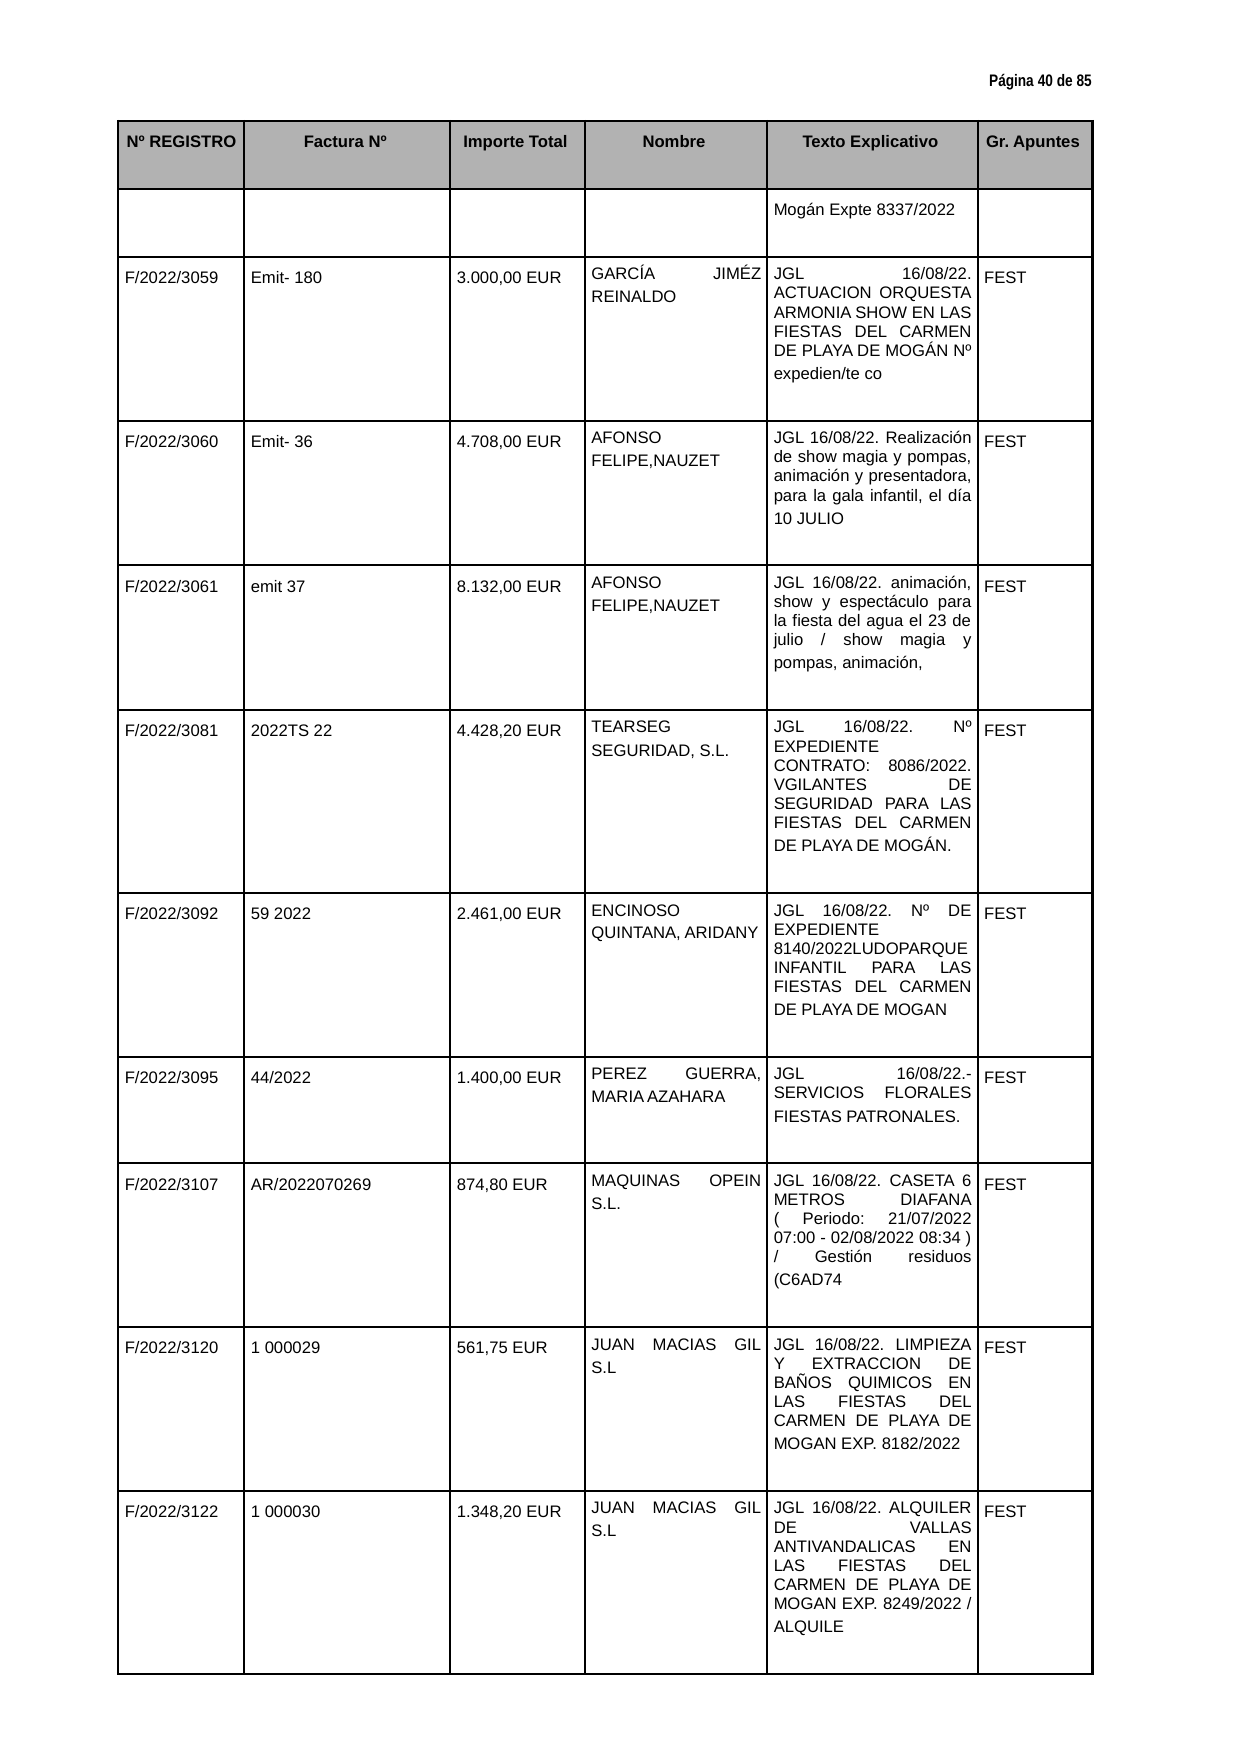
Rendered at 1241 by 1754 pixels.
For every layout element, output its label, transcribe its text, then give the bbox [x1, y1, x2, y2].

table_cell JGL 16/08/22. animación, show y espectáculo para la fiesta del agua el 23 de julio / show magia y pompas, animación, [768, 566, 977, 709]
table_cell JGL 16/08/22. ALQUILER DE VALLAS ANTIVANDALICAS EN LAS FIESTAS DEL CARMEN DE PLAYA DE MOGAN EXP. 8249/2022 / ALQUILE [768, 1492, 977, 1673]
table_cell 8.132,00 EUR [451, 566, 584, 709]
table_cell Mogán Expte 8337/2022 [768, 190, 977, 256]
table_header Texto Explicativo [768, 122, 977, 188]
table_cell AR/2022070269 [245, 1164, 449, 1326]
table_cell PEREZ GUERRA, MARIA AZAHARA [586, 1058, 766, 1162]
table_cell F/2022/3095 [119, 1058, 243, 1162]
table_cell 1 000030 [245, 1492, 449, 1673]
table_cell FEST [979, 258, 1091, 419]
table_cell JGL 16/08/22. CASETA 6 METROS DIAFANA ( Periodo: 21/07/2022 07:00 - 02/08/2022 08:34 ) / Gestión residuos (C6AD74 [768, 1164, 977, 1326]
table_cell FEST [979, 1492, 1091, 1673]
table_cell GARCÍA JIMÉZ REINALDO [586, 258, 766, 419]
table_cell 4.708,00 EUR [451, 422, 584, 564]
table_cell 2.461,00 EUR [451, 894, 584, 1056]
table_cell [451, 190, 584, 256]
table_cell JGL 16/08/22. Realización de show magia y pompas, animación y presentadora, para la gala infantil, el día 10 JULIO [768, 422, 977, 564]
table_cell 3.000,00 EUR [451, 258, 584, 419]
table_header Factura Nº [245, 122, 449, 188]
table_cell JGL 16/08/22. ACTUACION ORQUESTA ARMONIA SHOW EN LAS FIESTAS DEL CARMEN DE PLAYA DE MOGÁN Nº expedien/te co [768, 258, 977, 419]
table_cell 1.348,20 EUR [451, 1492, 584, 1673]
table_cell [979, 190, 1091, 256]
table_cell emit 37 [245, 566, 449, 709]
table_cell F/2022/3122 [119, 1492, 243, 1673]
table_cell FEST [979, 422, 1091, 564]
table_cell FEST [979, 894, 1091, 1056]
table_header Gr. Apuntes [979, 122, 1091, 188]
table_cell 2022TS 22 [245, 711, 449, 892]
table_cell F/2022/3107 [119, 1164, 243, 1326]
table_cell JUAN MACIAS GIL S.L [586, 1492, 766, 1673]
table_cell Emit- 180 [245, 258, 449, 419]
table_cell FEST [979, 1164, 1091, 1326]
table_cell F/2022/3081 [119, 711, 243, 892]
table_cell AFONSO FELIPE,NAUZET [586, 566, 766, 709]
table_cell 59 2022 [245, 894, 449, 1056]
table_cell 1 000029 [245, 1328, 449, 1490]
table_header Importe Total [451, 122, 584, 188]
table_cell Emit- 36 [245, 422, 449, 564]
table_cell [119, 190, 243, 256]
table_cell FEST [979, 711, 1091, 892]
table_cell F/2022/3092 [119, 894, 243, 1056]
table_cell JGL 16/08/22. LIMPIEZA Y EXTRACCION DE BAÑOS QUIMICOS EN LAS FIESTAS DEL CARMEN DE PLAYA DE MOGAN EXP. 8182/2022 [768, 1328, 977, 1490]
table_cell [245, 190, 449, 256]
table_cell F/2022/3061 [119, 566, 243, 709]
table_cell JGL 16/08/22. Nº EXPEDIENTE CONTRATO: 8086/2022. VGILANTES DE SEGURIDAD PARA LAS FIESTAS DEL CARMEN DE PLAYA DE MOGÁN. [768, 711, 977, 892]
table_cell JUAN MACIAS GIL S.L [586, 1328, 766, 1490]
table_cell ENCINOSO QUINTANA, ARIDANY [586, 894, 766, 1056]
table_cell MAQUINAS OPEIN S.L. [586, 1164, 766, 1326]
table_cell FEST [979, 1328, 1091, 1490]
table_cell FEST [979, 1058, 1091, 1162]
table_cell [586, 190, 766, 256]
table_cell FEST [979, 566, 1091, 709]
table_cell 561,75 EUR [451, 1328, 584, 1490]
table_cell F/2022/3060 [119, 422, 243, 564]
table_header Nombre [586, 122, 766, 188]
table_cell 4.428,20 EUR [451, 711, 584, 892]
table_cell F/2022/3120 [119, 1328, 243, 1490]
table_cell AFONSO FELIPE,NAUZET [586, 422, 766, 564]
table_cell JGL 16/08/22. Nº DE EXPEDIENTE 8140/2022LUDOPARQUE INFANTIL PARA LAS FIESTAS DEL CARMEN DE PLAYA DE MOGAN [768, 894, 977, 1056]
table_cell JGL 16/08/22.- SERVICIOS FLORALES FIESTAS PATRONALES. [768, 1058, 977, 1162]
table_header Nº REGISTRO [119, 122, 243, 188]
table_cell 44/2022 [245, 1058, 449, 1162]
table_cell 1.400,00 EUR [451, 1058, 584, 1162]
table_cell F/2022/3059 [119, 258, 243, 419]
table_cell 874,80 EUR [451, 1164, 584, 1326]
table_cell TEARSEG SEGURIDAD, S.L. [586, 711, 766, 892]
